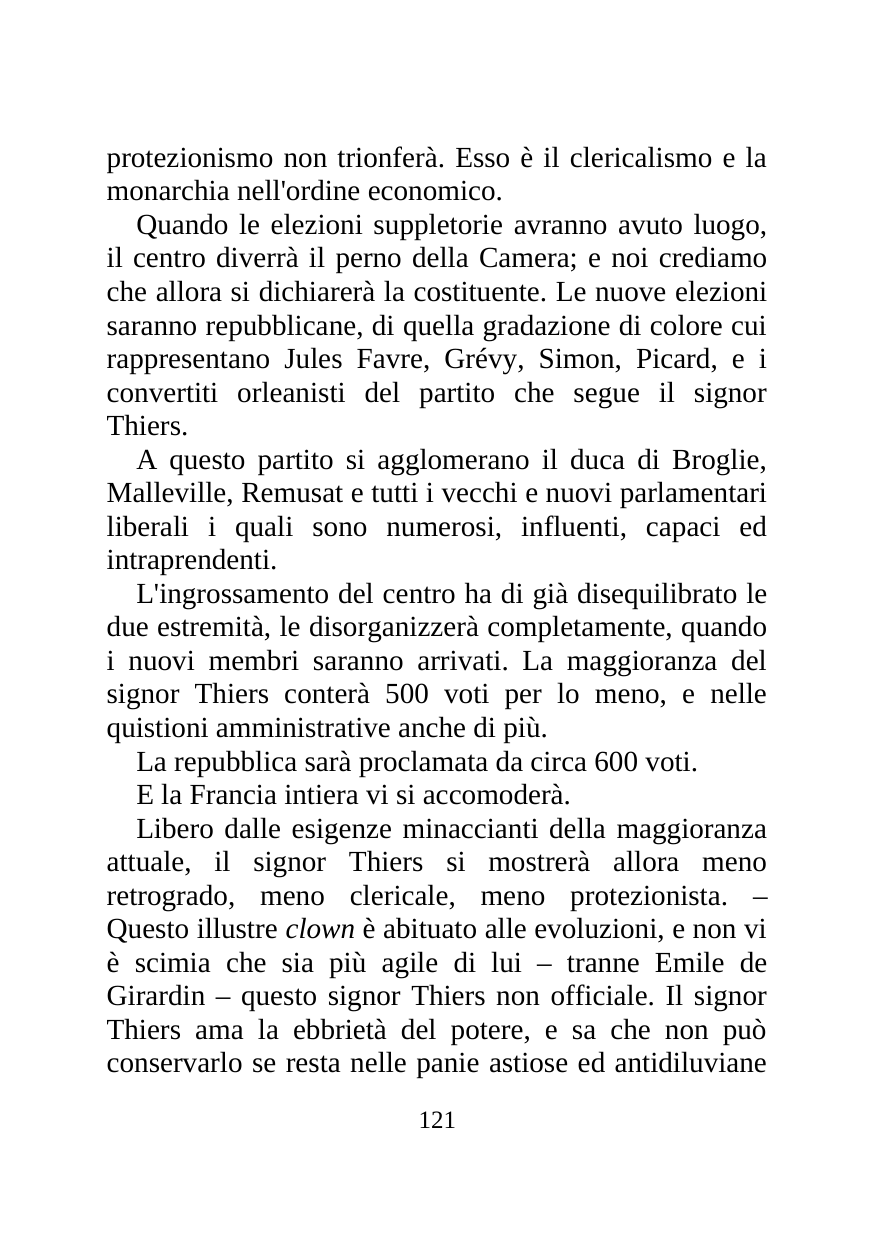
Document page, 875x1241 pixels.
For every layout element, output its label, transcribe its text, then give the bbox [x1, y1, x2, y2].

text L'ingrossamento del centro ha di già disequilibrato le due estremità, le disorganizzerà completamente, quando i nuovi membri saranno arrivati. La maggioranza del signor Thiers conterà 500 voti per lo meno, e nelle quistioni amministrative anche di più. [106, 576, 768, 744]
text A questo partito si agglomerano il duca di Broglie, Malleville, Remusat e tutti i vecchi e nuovi parlamentari liberali i quali sono numerosi, influenti, capaci ed intraprendenti. [106, 442, 768, 576]
text La repubblica sarà proclamata da circa 600 voti. [106, 744, 768, 777]
text E la Francia intiera vi si accomoderà. [106, 777, 768, 811]
text Libero dalle esigenze minaccianti della maggioranza attuale, il signor Thiers si mostrerà allora meno retrogrado, meno clericale, meno protezionista. – Questo illustre clown è abituato alle evoluzioni, e non vi è scimia che sia più agile di lui – tranne Emile de Girardin – questo signor Thiers non officiale. Il signor Thiers ama la ebbrietà del potere, e sa che non può conservarlo se resta nelle panie astiose ed antidiluviane [106, 811, 768, 1079]
text Quando le elezioni suppletorie avranno avuto luogo, il centro diverrà il perno della Camera; e noi crediamo che allora si dichiarerà la costituente. Le nuove elezioni saranno repubblicane, di quella gradazione di colore cui rappresentano Jules Favre, Grévy, Simon, Picard, e i convertiti orleanisti del partito che segue il signor Thiers. [106, 207, 768, 442]
text protezionismo non trionferà. Esso è il clericalismo e la monarchia nell'ordine economico. [106, 140, 768, 207]
